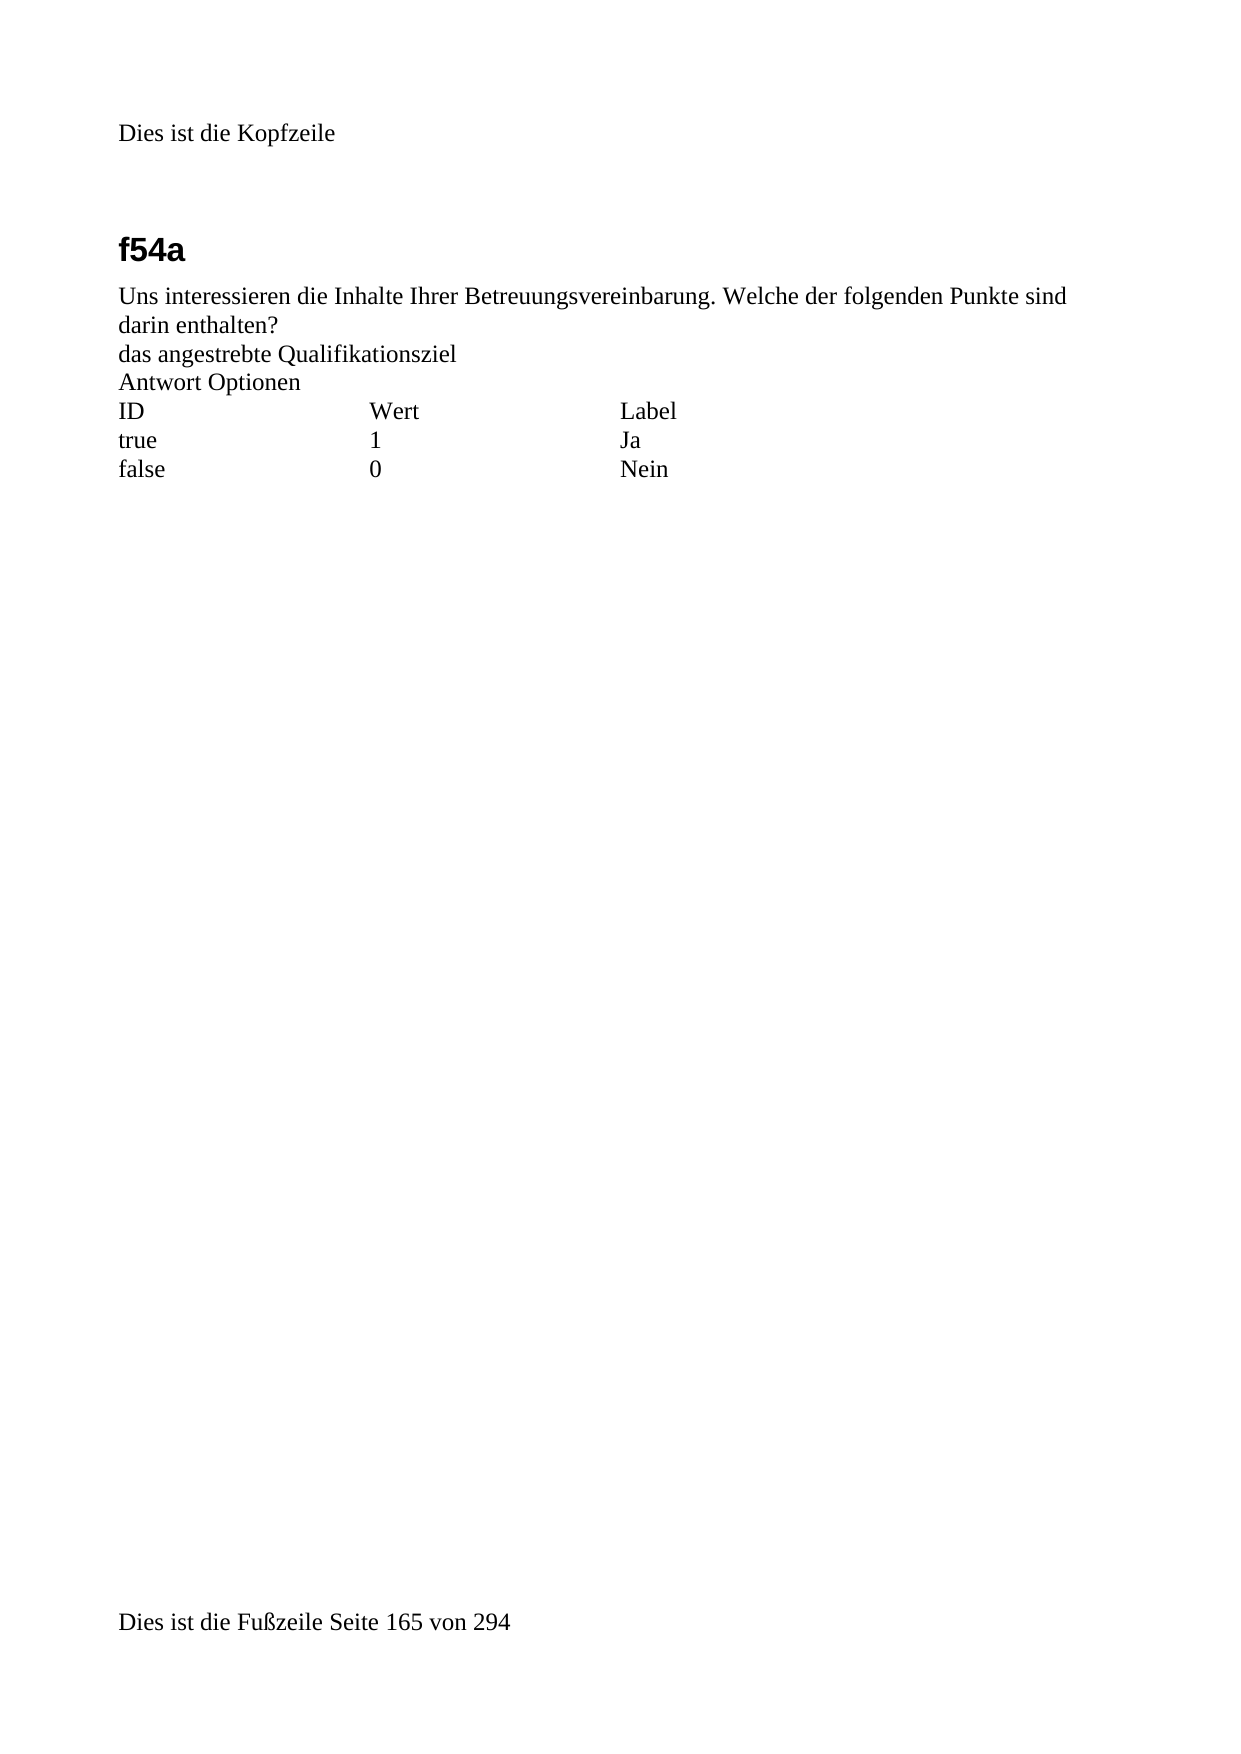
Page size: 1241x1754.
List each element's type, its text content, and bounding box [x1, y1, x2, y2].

text Uns interessieren die Inhalte Ihrer Betreuungsvereinbarung. Welche der folgenden Punkte sind darin enthalten? [118, 281, 1122, 339]
table_cell 1 [369, 425, 620, 454]
table_cell 0 [369, 454, 620, 482]
table_header Wert [369, 396, 620, 425]
table_cell true [118, 425, 369, 454]
subtitle f54a [118, 230, 1122, 269]
table_cell Nein [620, 454, 871, 482]
table_header Label [620, 396, 871, 425]
table_header ID [118, 396, 369, 425]
table_cell false [118, 454, 369, 482]
table_cell Ja [620, 425, 871, 454]
text Antwort Optionen [118, 367, 1122, 396]
text das angestrebte Qualifikationsziel [118, 339, 1122, 367]
